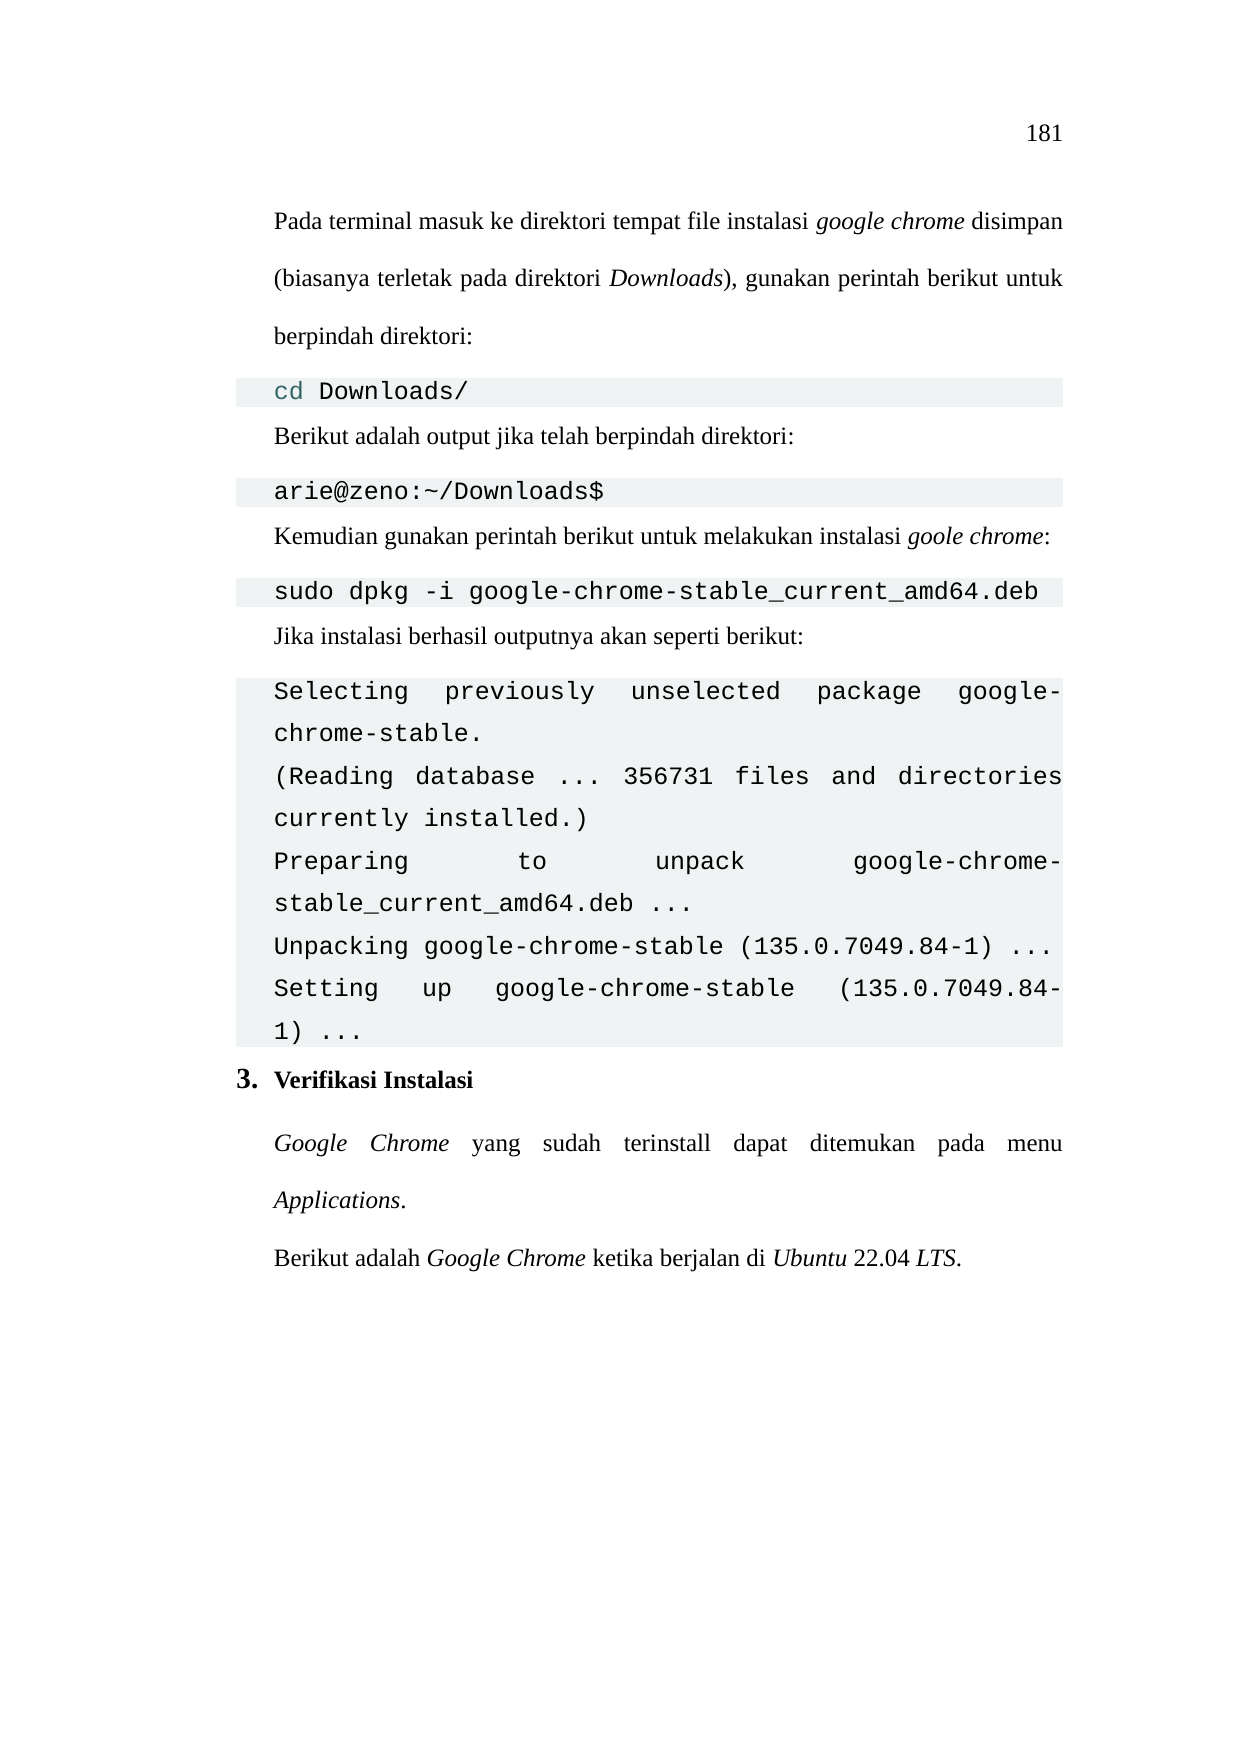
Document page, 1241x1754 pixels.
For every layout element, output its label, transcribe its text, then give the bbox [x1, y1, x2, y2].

list Verifikasi Instalasi [236, 1061, 1063, 1094]
list Selecting previously unselected package google-chrome-stable. [236, 678, 1063, 749]
list Unpacking google-chrome-stable (135.0.7049.84-1) ... [236, 933, 1063, 962]
list Pada terminal masuk ke direktori tempat file instalasi google chrome disimpan (biasanya terletak pada direktori Downloads), gunakan perintah berikut untuk berpindah direktori: [236, 206, 1063, 350]
list Preparing to unpack google-chrome-stable_current_amd64.deb ... [236, 848, 1063, 919]
list Berikut adalah output jika telah berpindah direktori: [236, 421, 1063, 450]
list (Reading database ... 356731 files and directories currently installed.) [236, 763, 1063, 834]
list Kemudian gunakan perintah berikut untuk melakukan instalasi goole chrome: [236, 521, 1063, 550]
list sudo dpkg -i google-chrome-stable_current_amd64.deb [236, 578, 1063, 607]
list Setting up google-chrome-stable (135.0.7049.84-1) ... [236, 976, 1063, 1047]
list Google Chrome yang sudah terinstall dapat ditemukan pada menu Applications. [236, 1128, 1063, 1214]
list arie@zeno:~/Downloads$ [236, 478, 1063, 507]
list cd Downloads/ [236, 378, 1063, 407]
list Jika instalasi berhasil outputnya akan seperti berikut: [236, 621, 1063, 650]
list Berikut adalah Google Chrome ketika berjalan di Ubuntu 22.04 LTS. [236, 1243, 1063, 1272]
